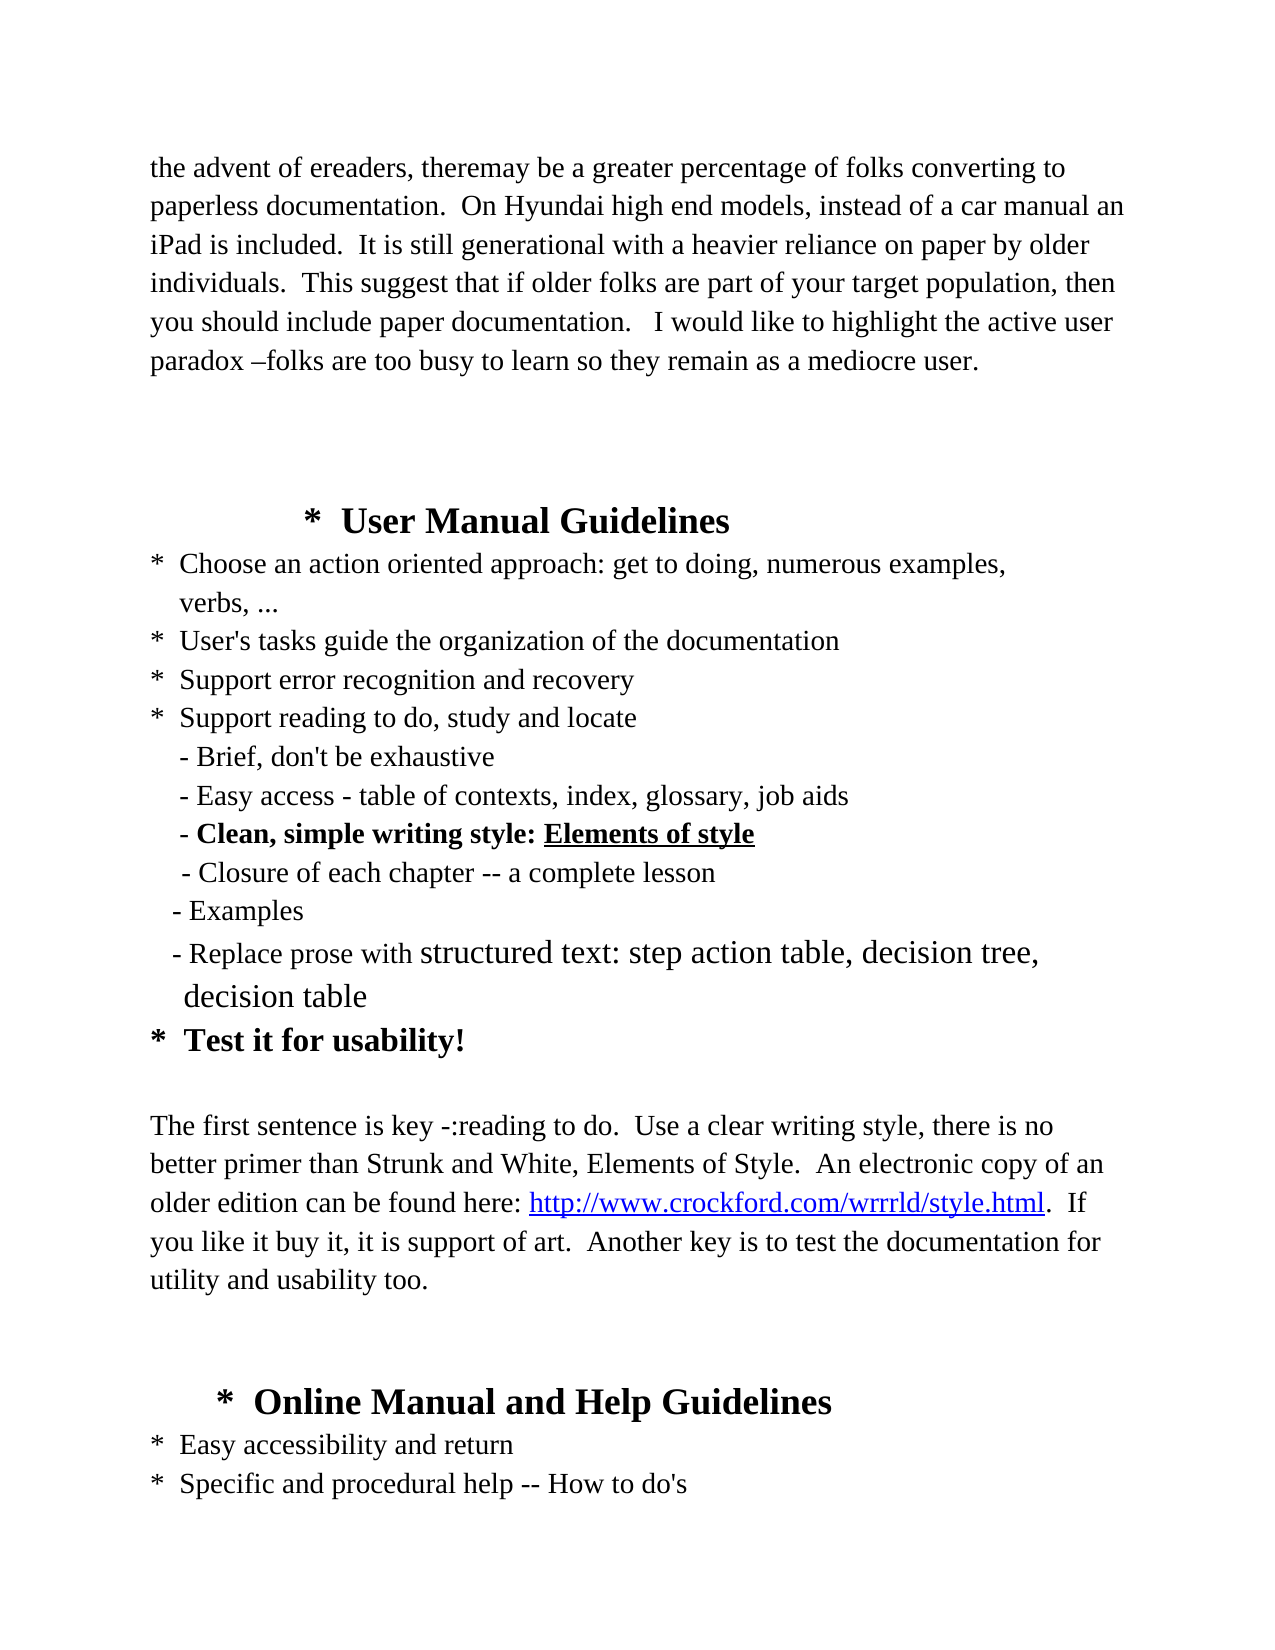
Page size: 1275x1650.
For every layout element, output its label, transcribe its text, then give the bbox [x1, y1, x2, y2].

text the advent of ereaders, theremay be a greater percentage of folks converting to paperless documentation. On Hyundai high end models, instead of a car manual an iPad is included. It is still generational with a heavier reliance on paper by older individuals. This suggest that if older folks are part of your target population, then you should include paper documentation. I would like to highlight the active user paradox –folks are too busy to learn so they remain as a mediocre user. * User Manual Guidelines * Choose an action oriented approach: get to doing, numerous examples, verbs, ... * User's tasks guide the organization of the documentation * Support error recognition and recovery * Support reading to do, study and locate - Brief, don't be exhaustive - Easy access - table of contexts, index, glossary, job aids - Clean, simple writing style: Elements of style - Closure of each chapter -- a complete lesson - Examples - Replace prose with structured text: step action table, decision tree, decision table * Test it for usability! The first sentence is key -:reading to do. Use a clear writing style, there is no better primer than Strunk and White, Elements of Style. An electronic copy of an older edition can be found here: http://www.crockford.com/wrrrld/style.html. If you like it buy it, it is support of art. Another key is to test the documentation for utility and usability too. * Online Manual and Help Guidelines * Easy accessibility and return * Specific and procedural help -- How to do's [150, 150, 1125, 1499]
